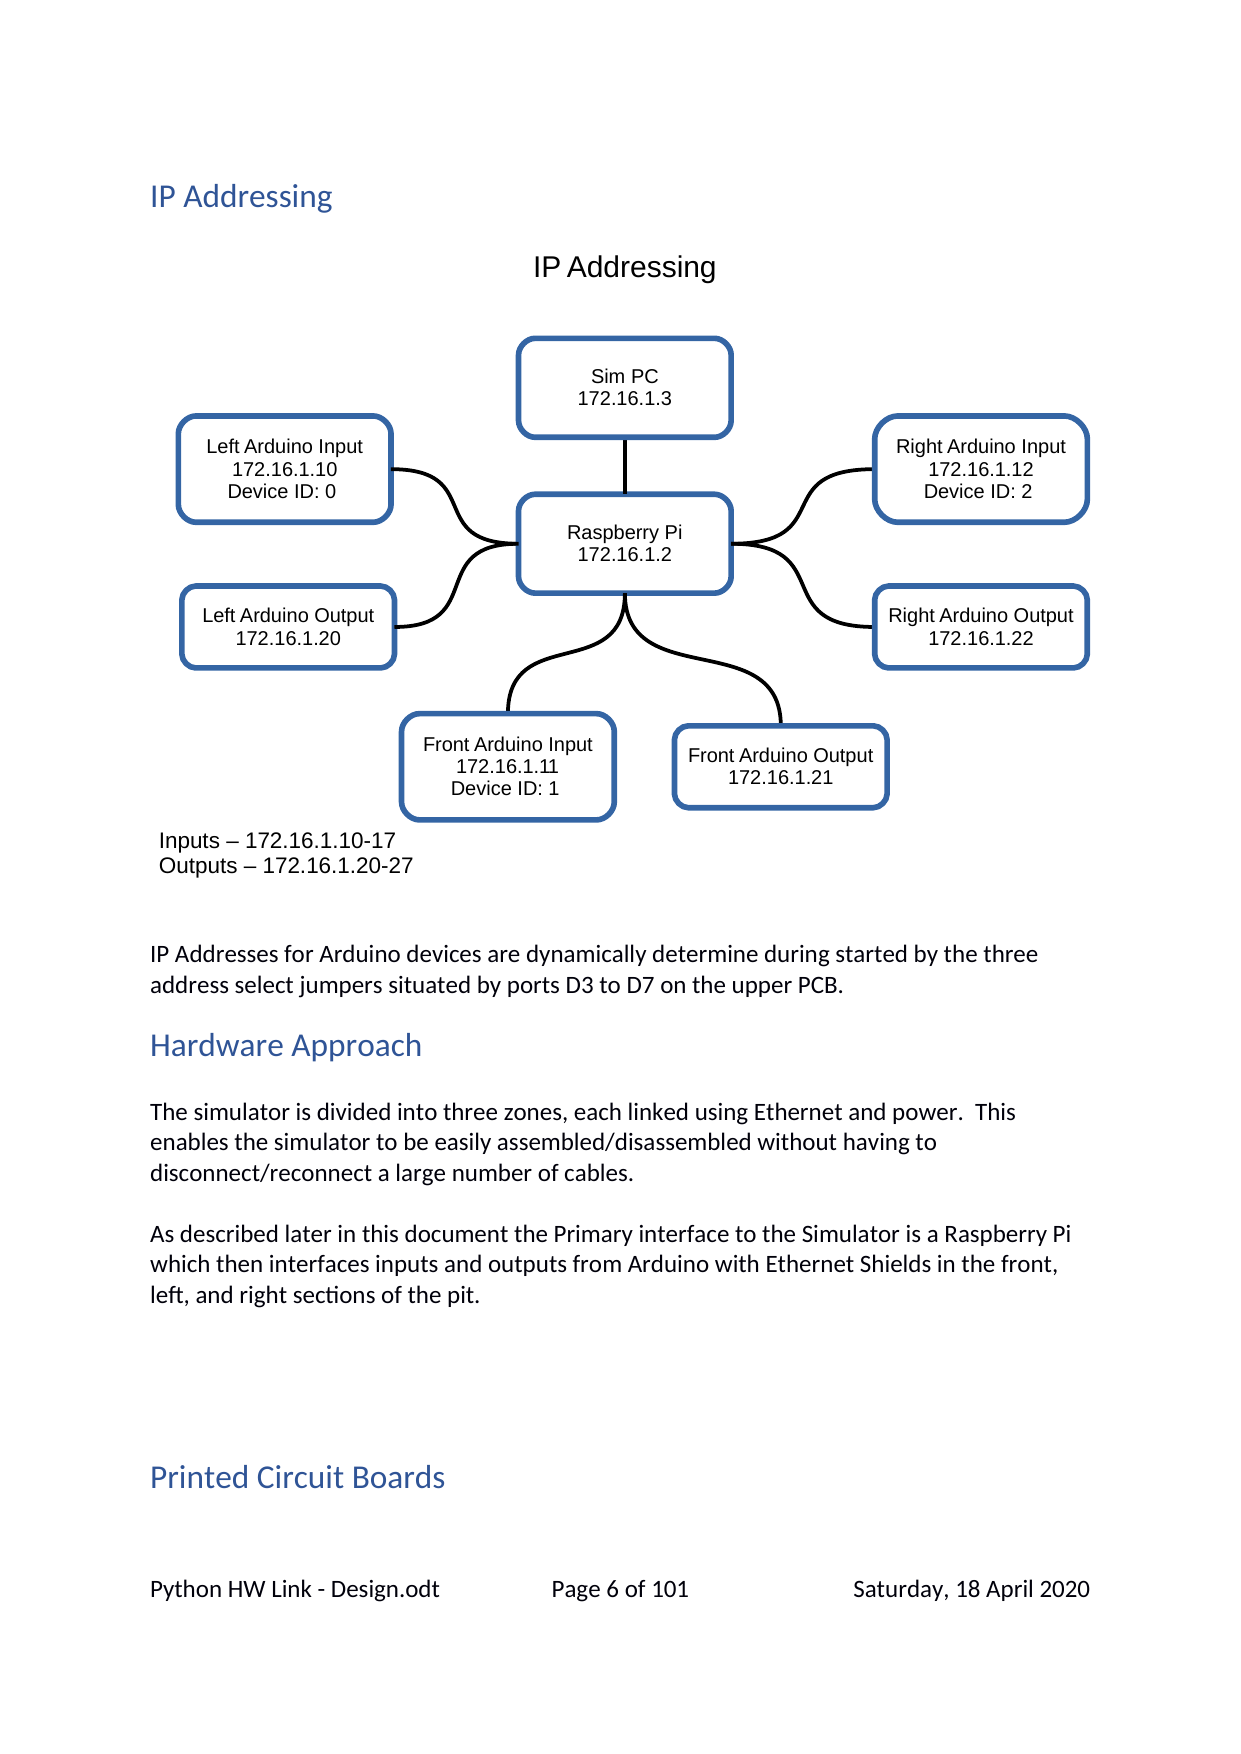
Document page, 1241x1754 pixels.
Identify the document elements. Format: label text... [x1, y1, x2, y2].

text As described later in this document the Primary interface to the Simulator is a Raspberry Pi which then interfaces inputs and outputs from Arduino with Ethernet Shields in the front, left, and right sections of the pit. [150, 1218, 1090, 1309]
subtitle Hardware Approach [150, 1024, 1090, 1065]
subtitle Printed Circuit Boards [150, 1456, 1090, 1497]
text The simulator is divided into three zones, each linked using Ethernet and power. This enables the simulator to be easily assembled/disassembled without having to disconnect/reconnect a large number of cables. [150, 1096, 1090, 1187]
text IP Addresses for Arduino devices are dynamically determine during started by the three address select jumpers situated by ports D3 to D7 on the upper PCB. [150, 938, 1090, 999]
subtitle IP Addressing [150, 175, 1090, 216]
